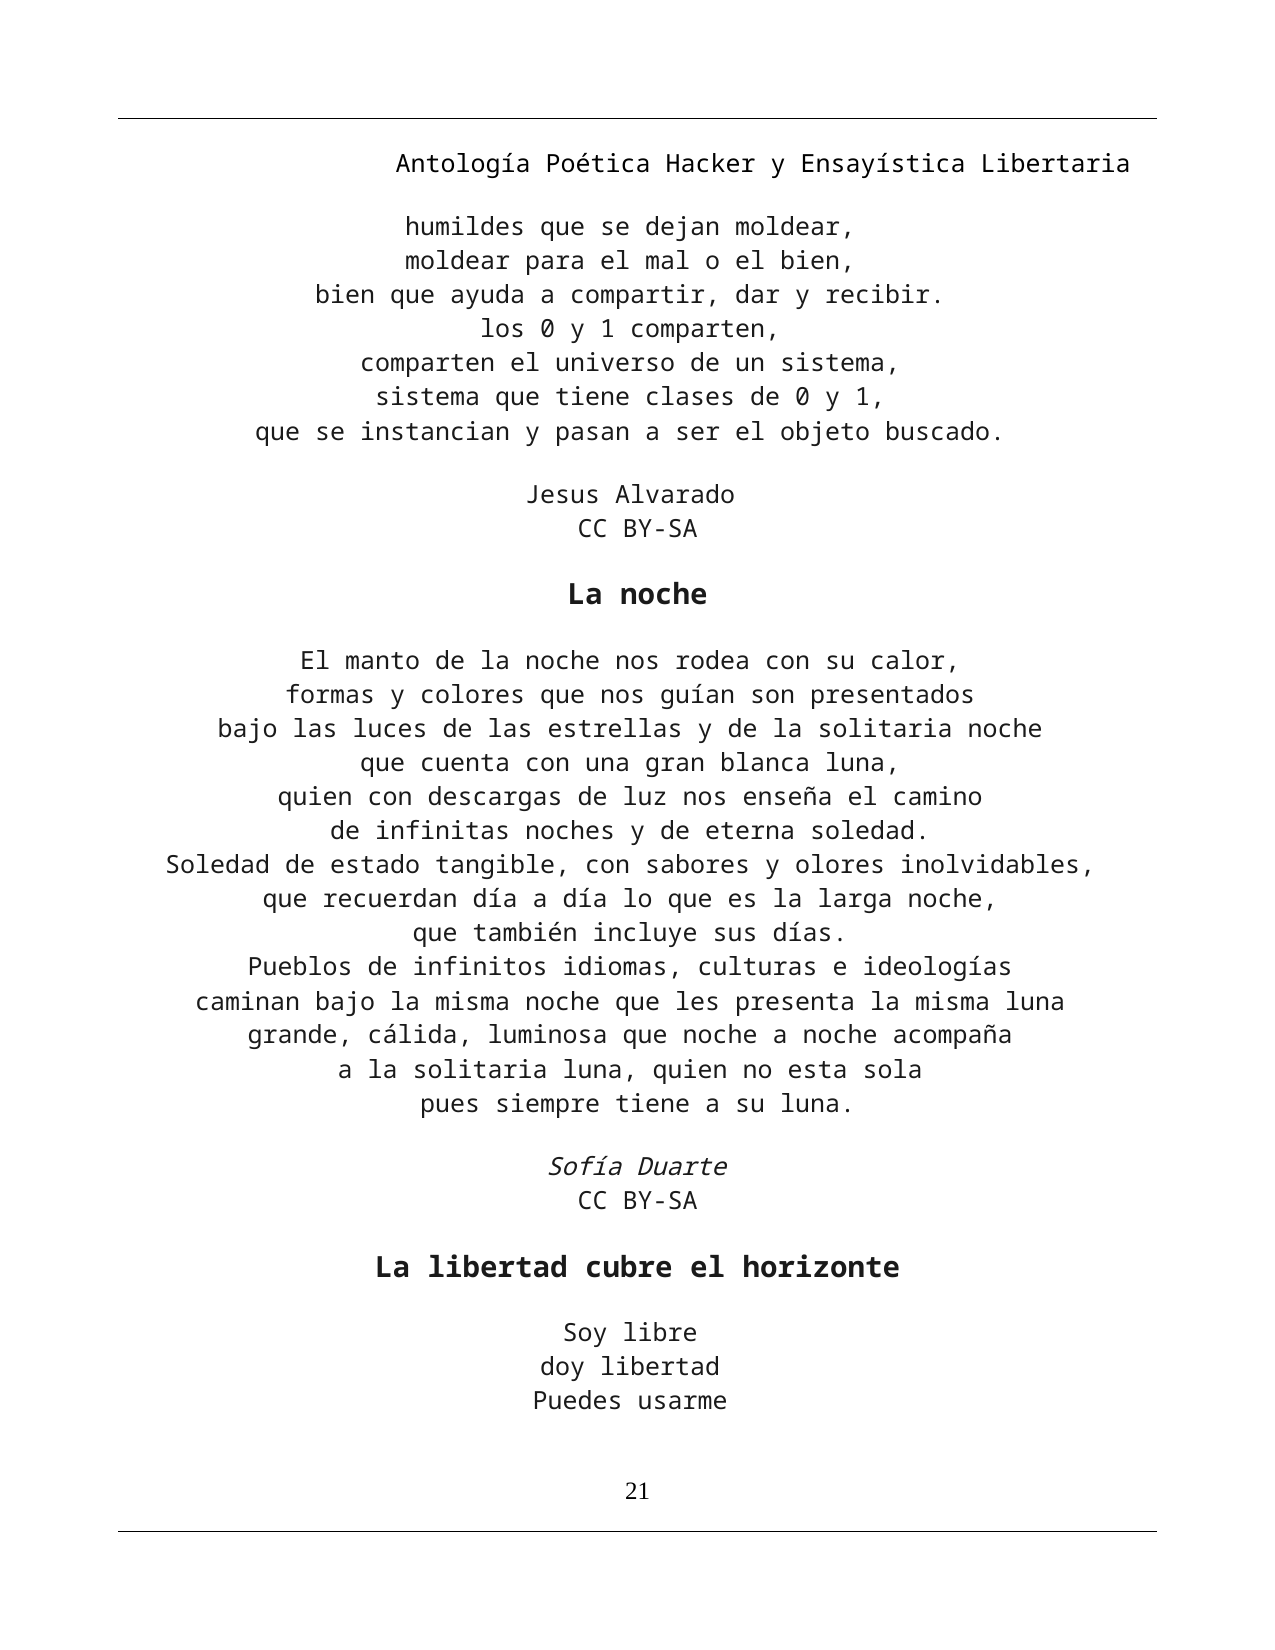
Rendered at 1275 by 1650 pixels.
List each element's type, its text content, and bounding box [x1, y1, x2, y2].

text a la solitaria luna, quien no esta sola [145, 1051, 1130, 1085]
text de infinitas noches y de eterna soledad. [145, 813, 1130, 847]
text CC BY-SA [145, 1183, 1130, 1217]
text La noche [145, 574, 1130, 613]
text doy libertad [145, 1349, 1130, 1383]
text Soy libre [145, 1315, 1130, 1349]
text sistema que tiene clases de 0 y 1, [145, 379, 1130, 413]
text formas y colores que nos guían son presentados [145, 677, 1130, 711]
text que recuerdan día a día lo que es la larga noche, [145, 881, 1130, 915]
text CC BY-SA [145, 510, 1130, 544]
text que también incluye sus días. [145, 915, 1130, 949]
text caminan bajo la misma noche que les presenta la misma luna [145, 983, 1130, 1017]
text El manto de la noche nos rodea con su calor, [145, 642, 1130, 677]
text Puedes usarme [145, 1383, 1130, 1417]
text bajo las luces de las estrellas y de la solitaria noche [145, 711, 1130, 745]
text que se instancian y pasan a ser el objeto buscado. [145, 413, 1130, 447]
text comparten el universo de un sistema, [145, 345, 1130, 379]
text quien con descargas de luz nos enseña el camino [145, 779, 1130, 813]
text Soledad de estado tangible, con sabores y olores inolvidables, [145, 847, 1130, 881]
text La libertad cubre el horizonte [145, 1246, 1130, 1286]
text Sofía Duarte [145, 1148, 1130, 1183]
text Pueblos de infinitos idiomas, culturas e ideologías [145, 949, 1130, 983]
text humildes que se dejan moldear, [145, 209, 1130, 243]
text moldear para el mal o el bien, [145, 243, 1130, 277]
text que cuenta con una gran blanca luna, [145, 745, 1130, 779]
text pues siempre tiene a su luna. [145, 1085, 1130, 1119]
text Jesus Alvarado [145, 476, 1130, 510]
text los 0 y 1 comparten, [145, 311, 1130, 345]
text grande, cálida, luminosa que noche a noche acompaña [145, 1017, 1130, 1051]
text bien que ayuda a compartir, dar y recibir. [145, 277, 1130, 311]
